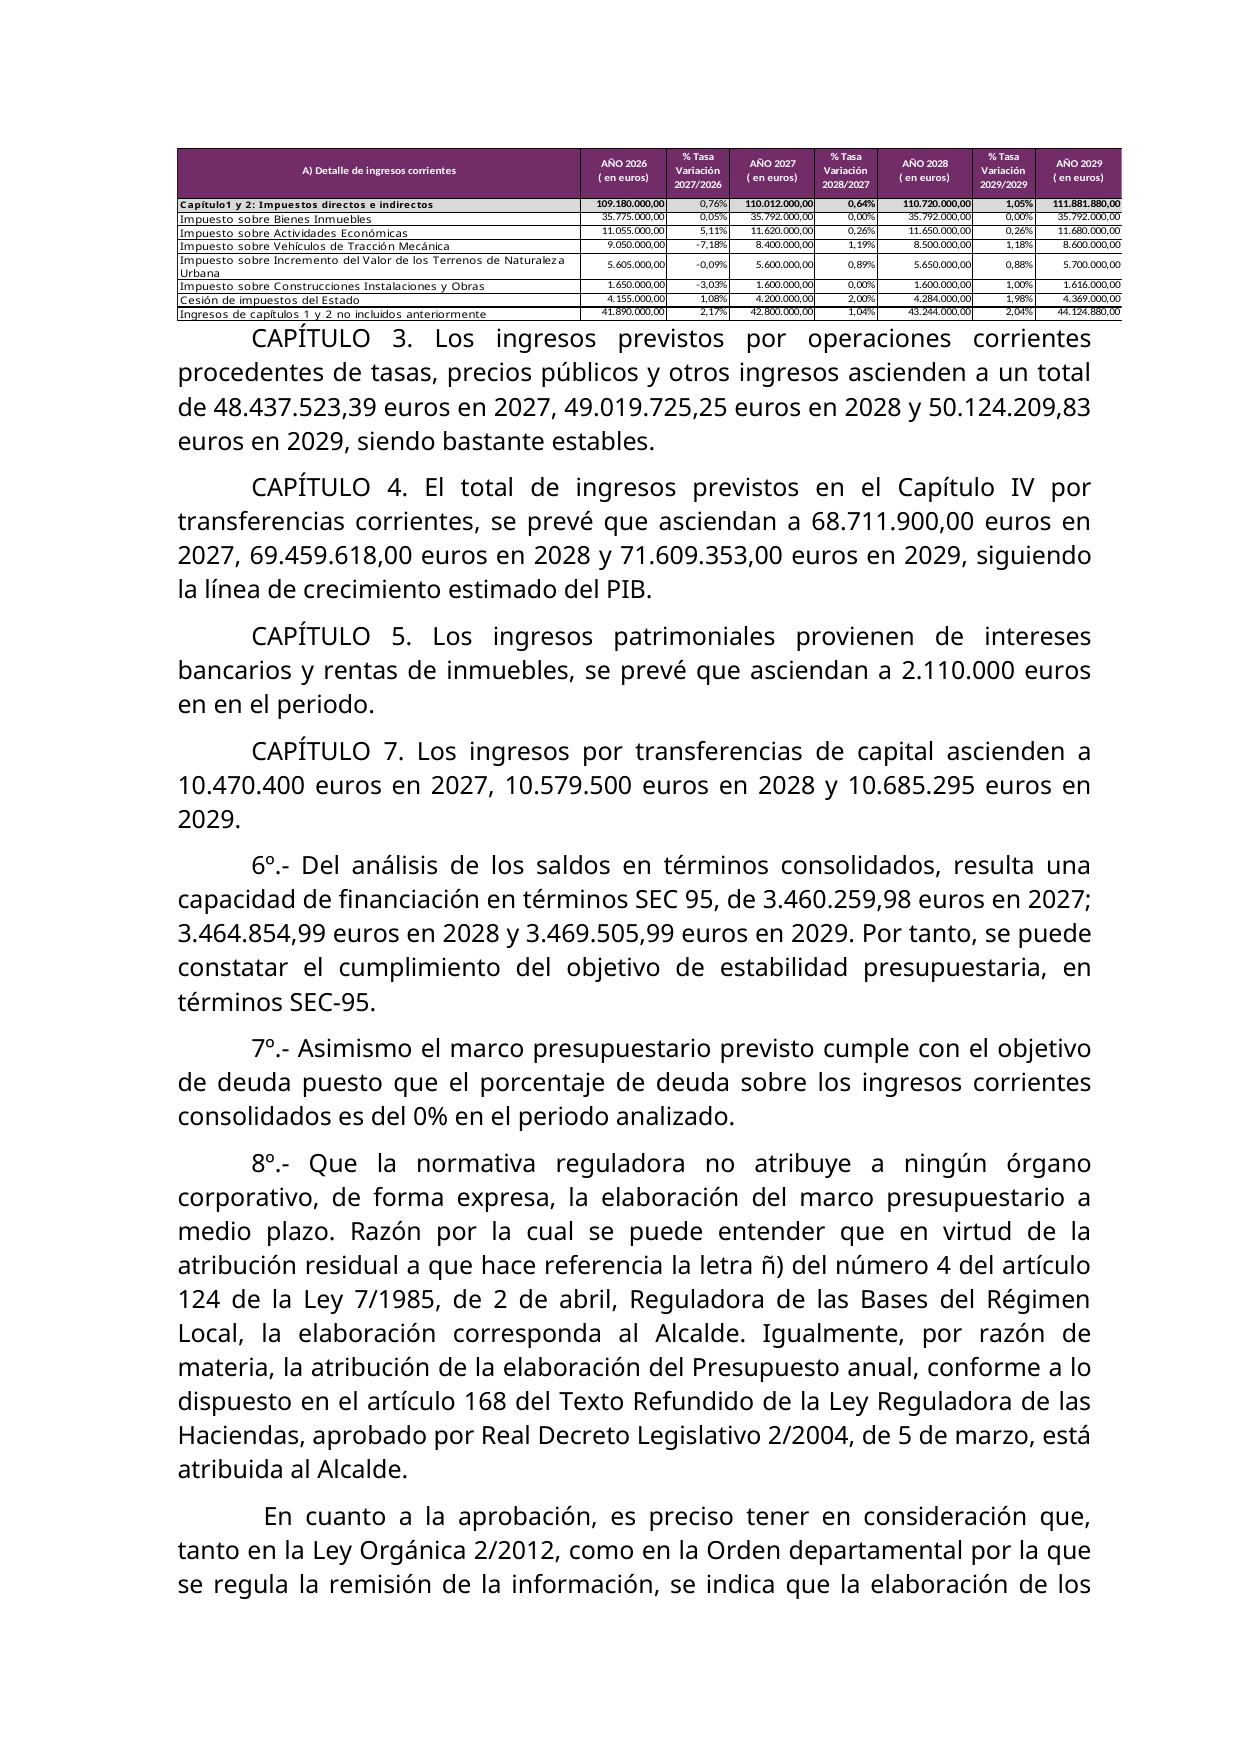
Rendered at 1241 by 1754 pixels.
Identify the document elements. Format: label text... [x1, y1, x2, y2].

text En cuanto a la aprobación, es preciso tener en consideración que, tanto en la Ley Orgánica 2/2012, como en la Orden departamental por la que se regula la remisión de la información, se indica que la elaboración de los [177, 1498, 1093, 1601]
text 7º.- Asimismo el marco presupuestario previsto cumple con el objetivo de deuda puesto que el porcentaje de deuda sobre los ingresos corrientes consolidados es del 0% en el periodo analizado. [177, 1031, 1093, 1133]
text 6º.- Del análisis de los saldos en términos consolidados, resulta una capacidad de financiación en términos SEC 95, de 3.460.259,98 euros en 2027; 3.464.854,99 euros en 2028 y 3.469.505,99 euros en 2029. Por tanto, se puede constatar el cumplimiento del objetivo de estabilidad presupuestaria, en términos SEC-95. [177, 848, 1093, 1018]
text CAPÍTULO 5. Los ingresos patrimoniales provienen de intereses bancarios y rentas de inmuebles, se prevé que asciendan a 2.110.000 euros en en el periodo. [177, 618, 1093, 721]
text CAPÍTULO 3. Los ingresos previstos por operaciones corrientes procedentes de tasas, precios públicos y otros ingresos ascienden a un total de 48.437.523,39 euros en 2027, 49.019.725,25 euros en 2028 y 50.124.209,83 euros en 2029, siendo bastante estables. [177, 321, 1093, 457]
text CAPÍTULO 7. Los ingresos por transferencias de capital ascienden a 10.470.400 euros en 2027, 10.579.500 euros en 2028 y 10.685.295 euros en 2029. [177, 733, 1093, 835]
text 8º.- Que la normativa reguladora no atribuye a ningún órgano corporativo, de forma expresa, la elaboración del marco presupuestario a medio plazo. Razón por la cual se puede entender que en virtud de la atribución residual a que hace referencia la letra ñ) del número 4 del artículo 124 de la Ley 7/1985, de 2 de abril, Reguladora de las Bases del Régimen Local, la elaboración corresponda al Alcalde. Igualmente, por razón de materia, la atribución de la elaboración del Presupuesto anual, conforme a lo dispuesto en el artículo 168 del Texto Refundido de la Ley Reguladora de las Haciendas, aprobado por Real Decreto Legislativo 2/2004, de 5 de marzo, está atribuida al Alcalde. [177, 1145, 1093, 1486]
text CAPÍTULO 4. El total de ingresos previstos en el Capítulo IV por transferencias corrientes, se prevé que asciendan a 68.711.900,00 euros en 2027, 69.459.618,00 euros en 2028 y 71.609.353,00 euros en 2029, siguiendo la línea de crecimiento estimado del PIB. [177, 470, 1093, 606]
